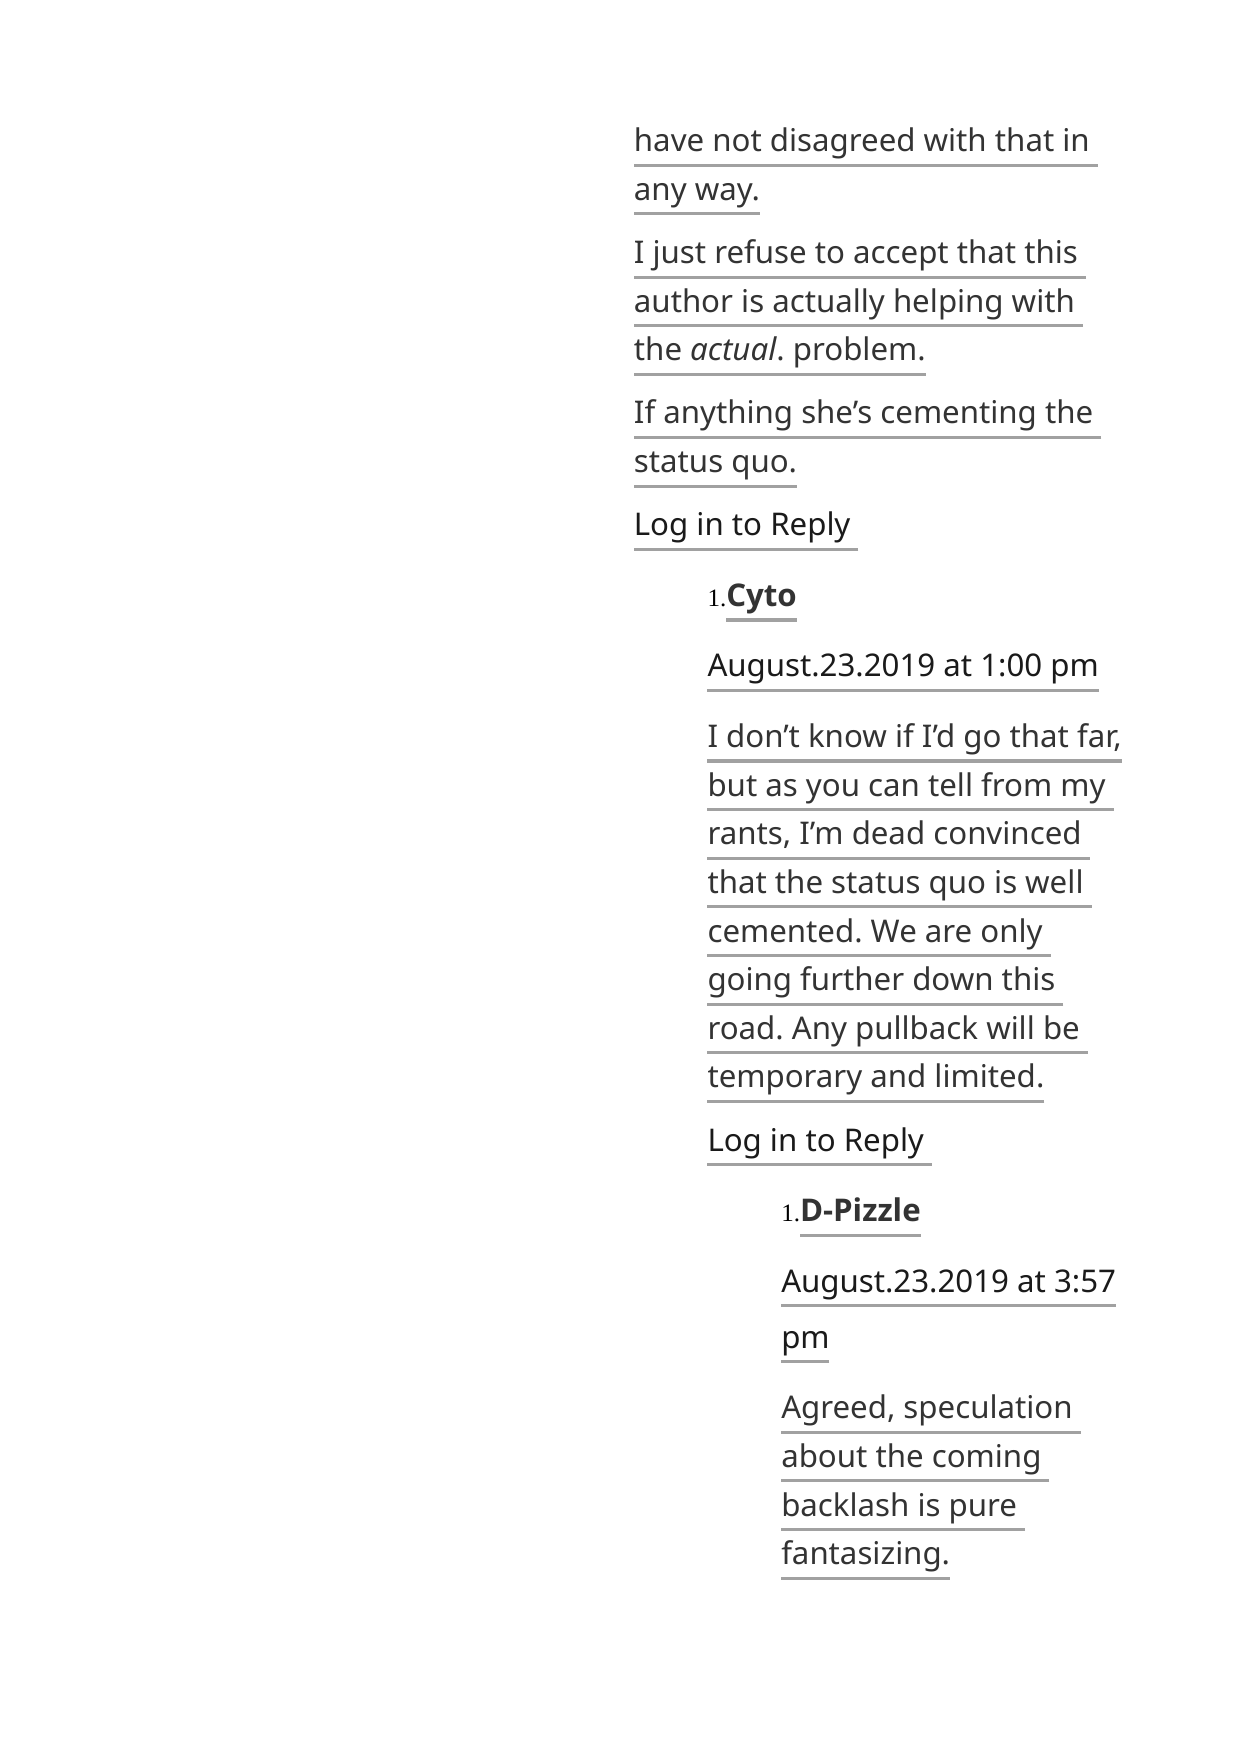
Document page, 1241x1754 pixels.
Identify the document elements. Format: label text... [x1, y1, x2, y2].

list Agreed, speculation about the coming backlash is pure fantasizing. [118, 1385, 1122, 1580]
list have not disagreed with that in any way. [118, 118, 1122, 215]
list Cyto [118, 573, 1122, 622]
list I don’t know if I’d go that far, but as you can tell from my rants, I’m dead convinced that the status quo is well cemented. We are only going further down this road. Any pullback will be temporary and limited. [118, 714, 1122, 1103]
list Log in to Reply [118, 502, 1122, 551]
list I just refuse to accept that this author is actually helping with the actual. problem. [118, 230, 1122, 376]
list If anything she’s cementing the status quo. [118, 391, 1122, 488]
list August.23.2019 at 1:00 pm [118, 643, 1122, 692]
list August.23.2019 at 3:57 pm [118, 1259, 1122, 1363]
list D-Pizzle [118, 1188, 1122, 1237]
list Log in to Reply [118, 1118, 1122, 1166]
